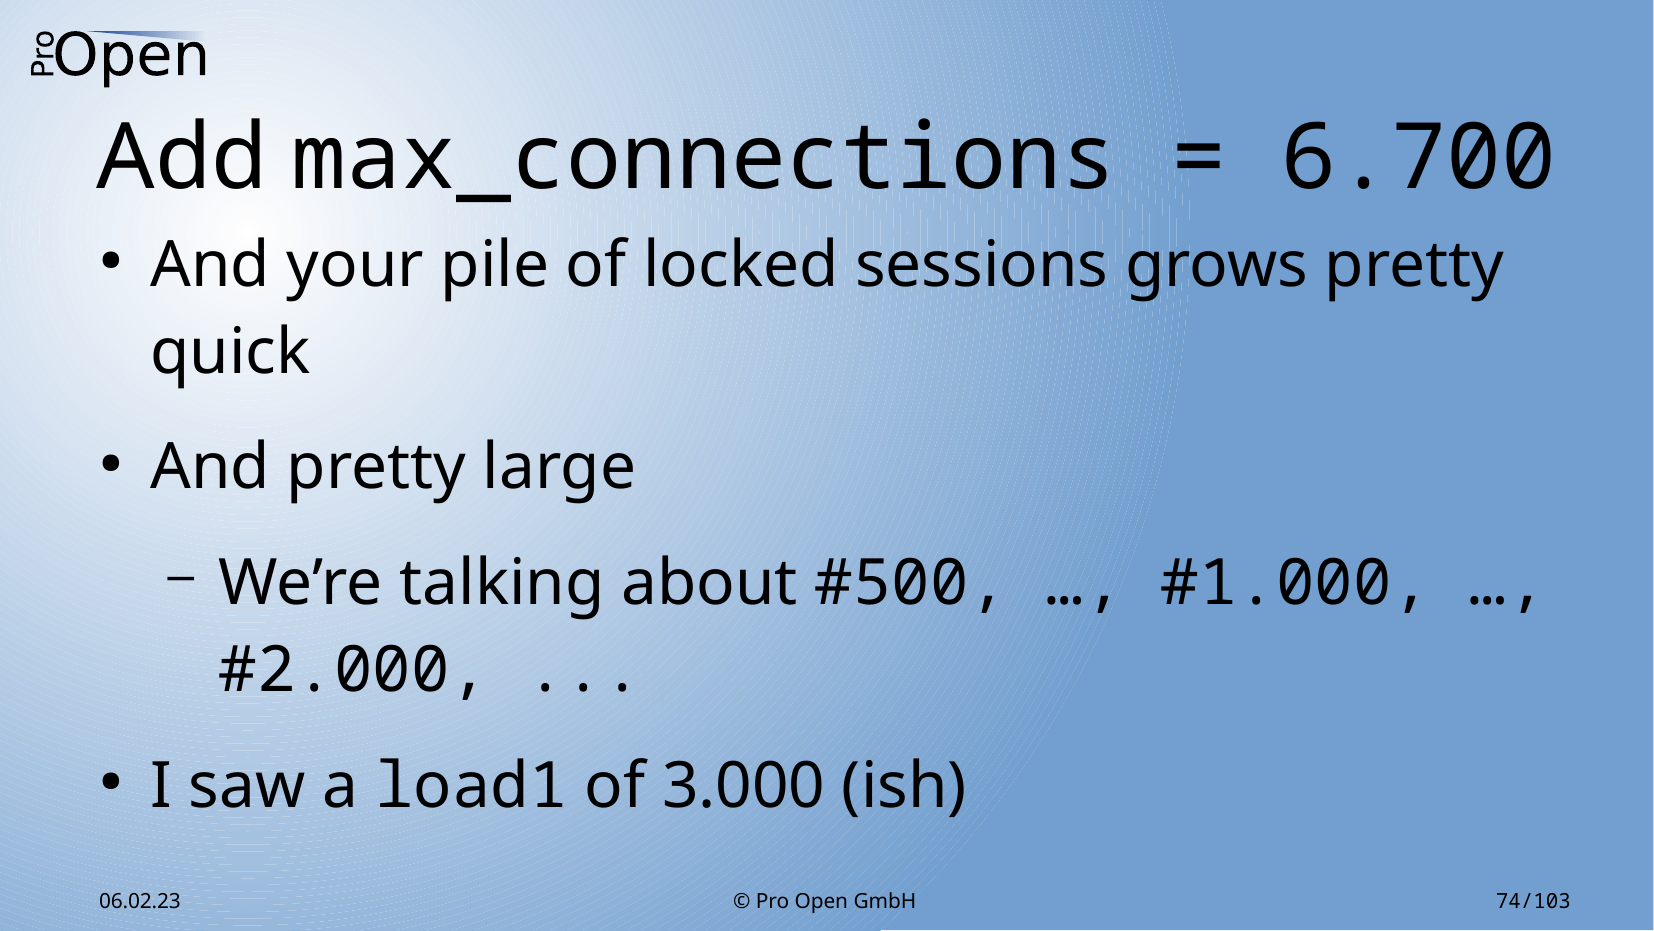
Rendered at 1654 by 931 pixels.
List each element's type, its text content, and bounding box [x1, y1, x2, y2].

list And your pile of locked sessions grows pretty quick And pretty large We’re talking about #500, …, #1.000, …, #2.000, ... I saw a load1 of 3.000 (ish) [82, 217, 1571, 827]
title Add max_connections = 6.700 [82, 88, 1571, 217]
